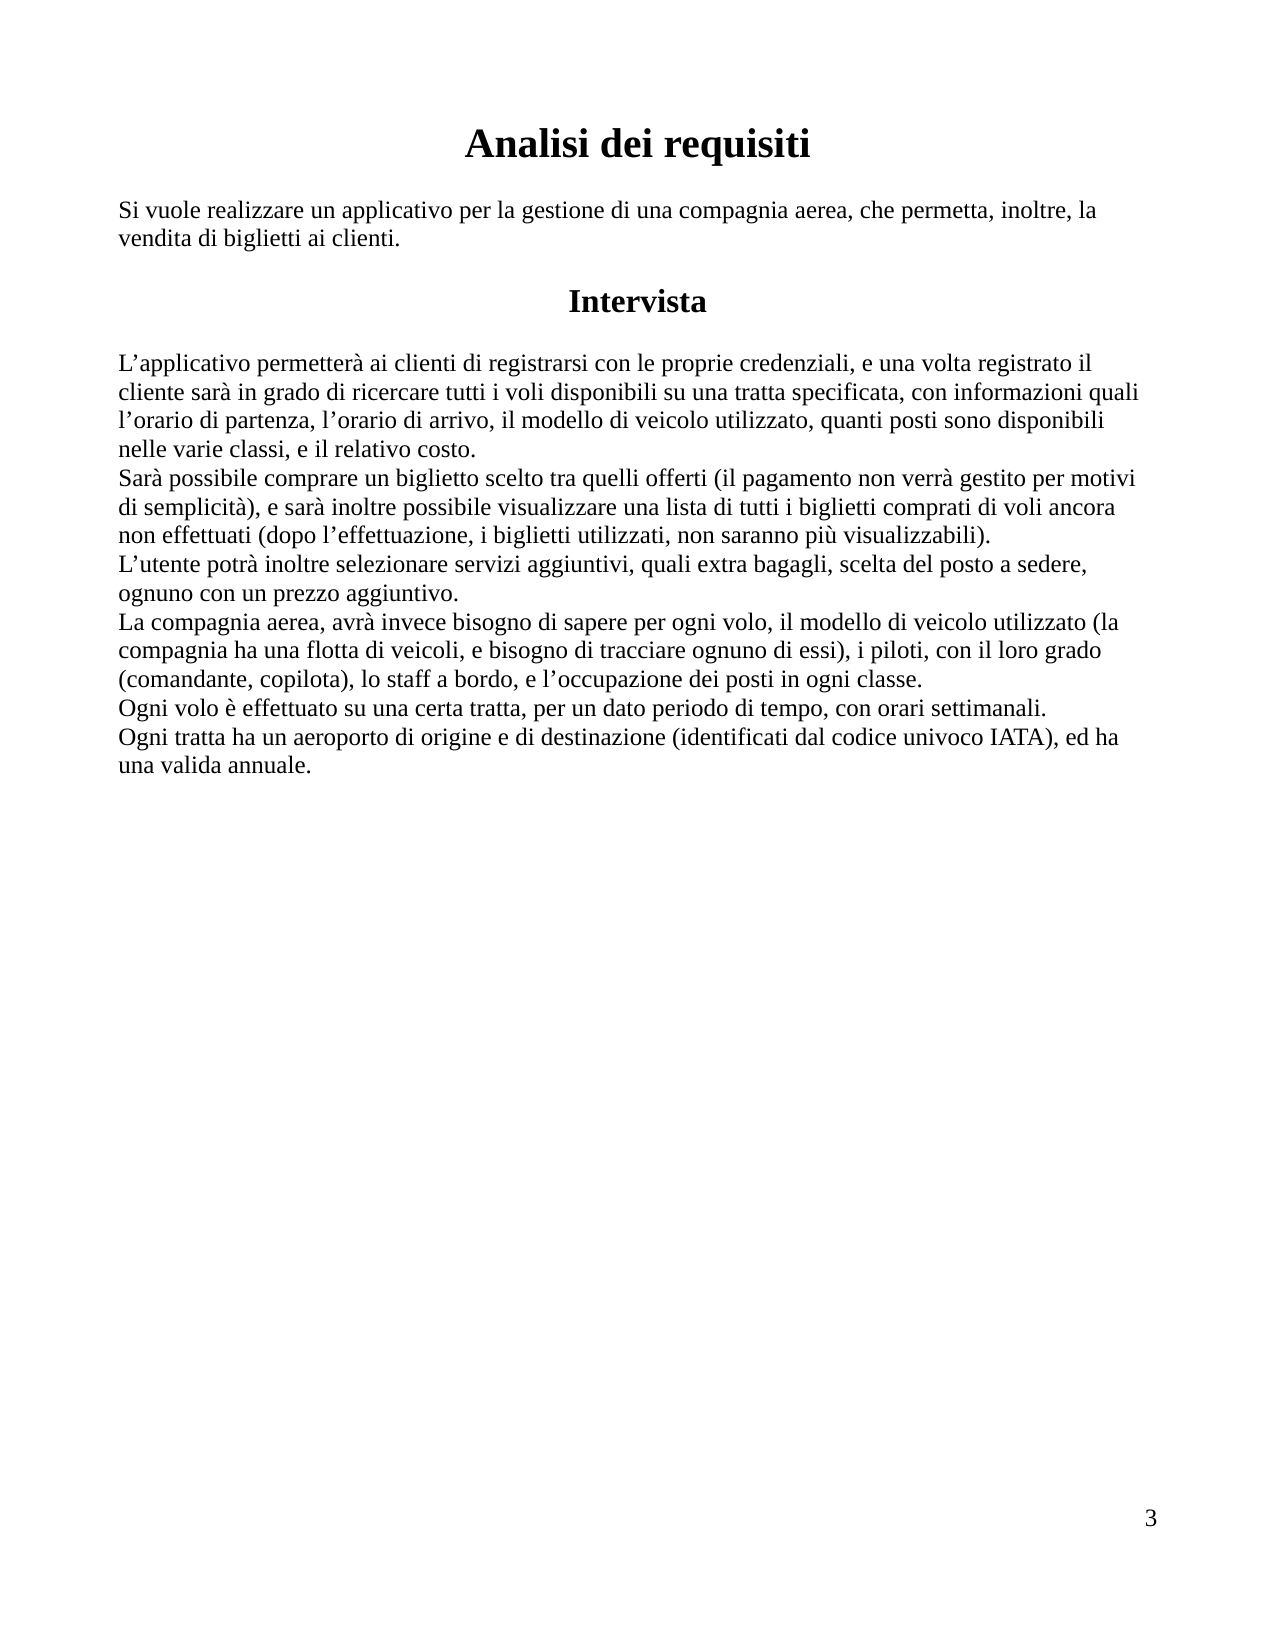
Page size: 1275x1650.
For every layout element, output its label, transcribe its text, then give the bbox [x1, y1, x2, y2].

text Sarà possibile comprare un biglietto scelto tra quelli offerti (il pagamento non verrà gestito per motivi di semplicità), e sarà inoltre possibile visualizzare una lista di tutti i biglietti comprati di voli ancora non effettuati (dopo l’effettuazione, i biglietti utilizzati, non saranno più visualizzabili). [118, 463, 1157, 549]
text L’applicativo permetterà ai clienti di registrarsi con le proprie credenziali, e una volta registrato il cliente sarà in grado di ricercare tutti i voli disponibili su una tratta specificata, con informazioni quali l’orario di partenza, l’orario di arrivo, il modello di veicolo utilizzato, quanti posti sono disponibili nelle varie classi, e il relativo costo. [118, 348, 1157, 463]
text Ogni volo è effettuato su una certa tratta, per un dato periodo di tempo, con orari settimanali. [118, 693, 1157, 722]
text Ogni tratta ha un aeroporto di origine e di destinazione (identificati dal codice univoco IATA), ed ha una valida annuale. [118, 722, 1157, 779]
text Si vuole realizzare un applicativo per la gestione di una compagnia aerea, che permetta, inoltre, la vendita di biglietti ai clienti. [118, 195, 1157, 252]
text Intervista [118, 281, 1157, 319]
text Analisi dei requisiti [118, 118, 1157, 166]
text La compagnia aerea, avrà invece bisogno di sapere per ogni volo, il modello di veicolo utilizzato (la compagnia ha una flotta di veicoli, e bisogno di tracciare ognuno di essi), i piloti, con il loro grado (comandante, copilota), lo staff a bordo, e l’occupazione dei posti in ogni classe. [118, 607, 1157, 693]
text L’utente potrà inoltre selezionare servizi aggiuntivi, quali extra bagagli, scelta del posto a sedere, ognuno con un prezzo aggiuntivo. [118, 549, 1157, 607]
